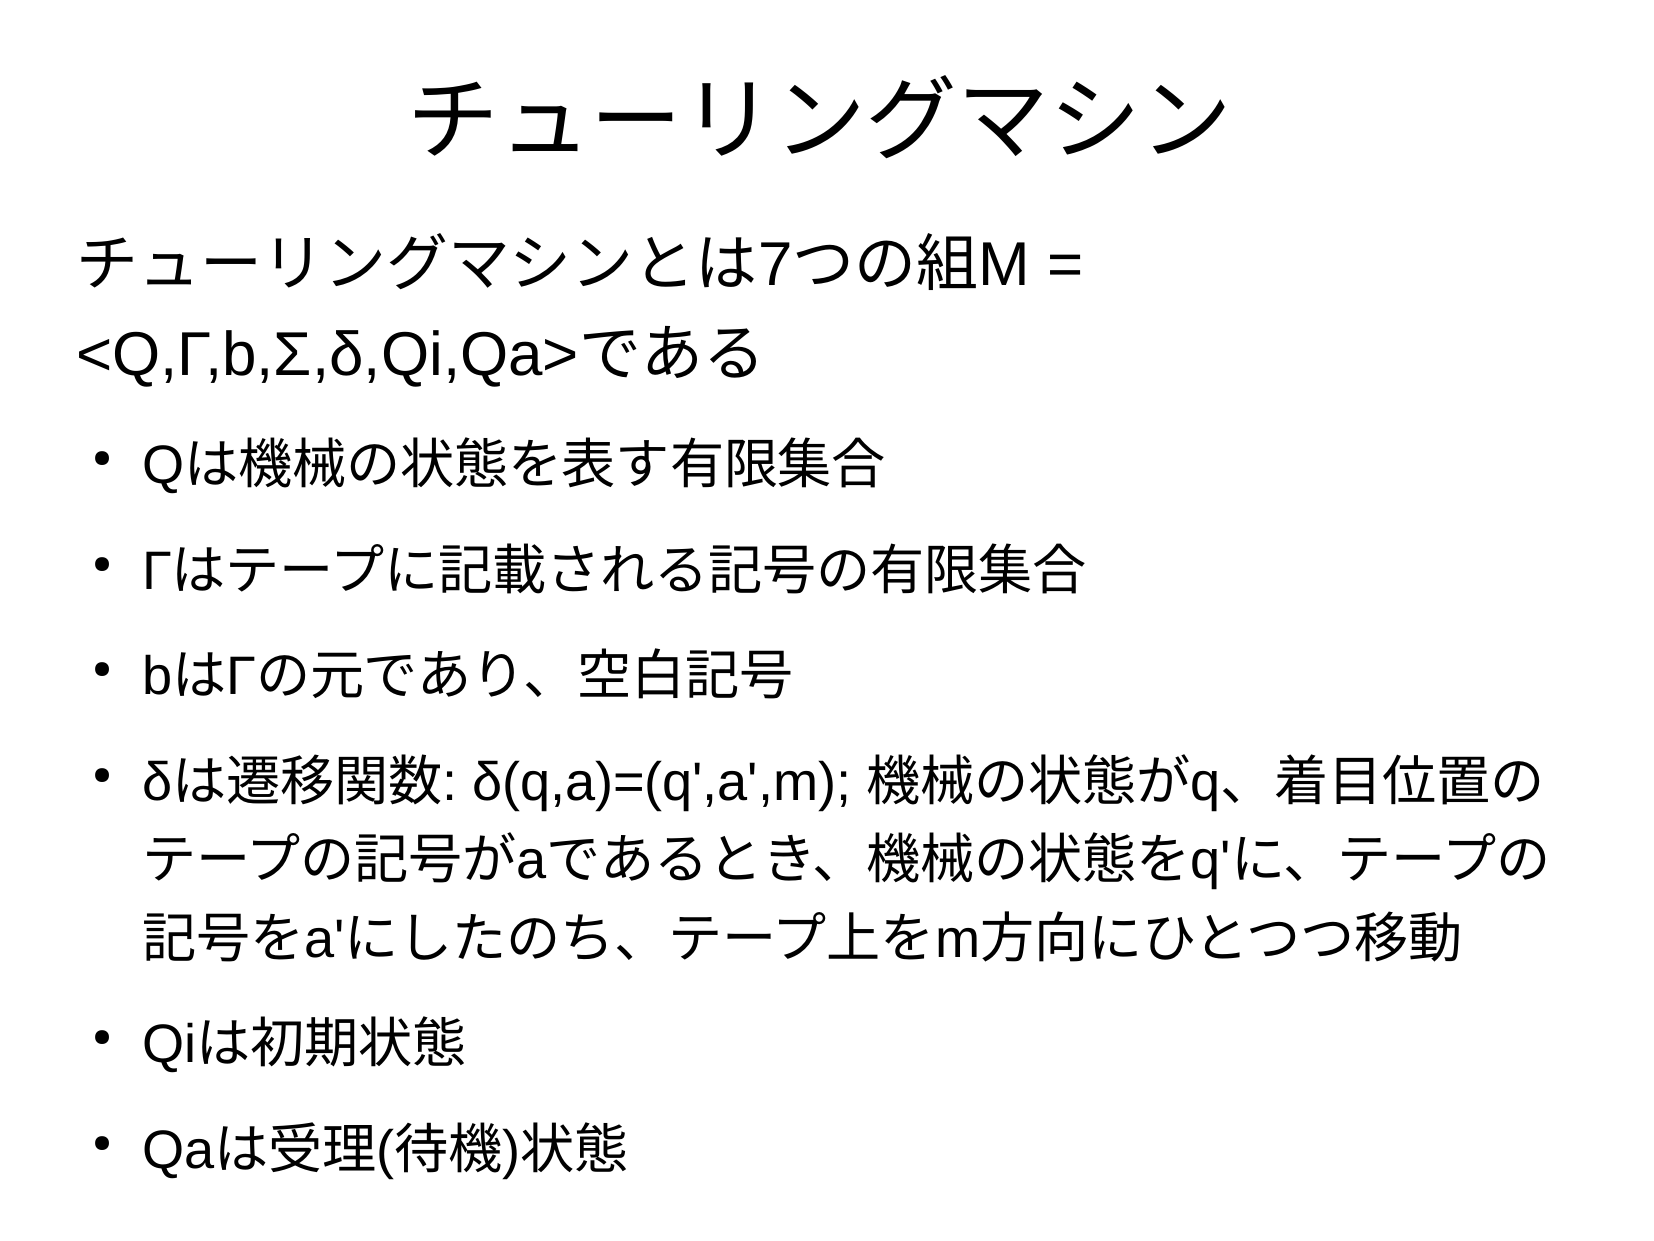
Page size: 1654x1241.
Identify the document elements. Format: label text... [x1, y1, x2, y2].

title チューリングマシン [76, 8, 1565, 213]
list チューリングマシンとは7つの組M = <Q,Γ,b,Σ,δ,Qi,Qa>である Qは機械の状態を表す有限集合 Γはテープに記載される記号の有限集合 bはΓの元であり、空白記号 δは遷移関数: δ(q,a)=(q',a',m); 機械の状態がq、着目位置のテープの記号がaであるとき、機械の状態をq'に、テープの記号をa'にしたのち、テープ上をm方向にひとつつ移動 Qiは初期状態 Qaは受理(待機)状態 [76, 213, 1565, 1194]
